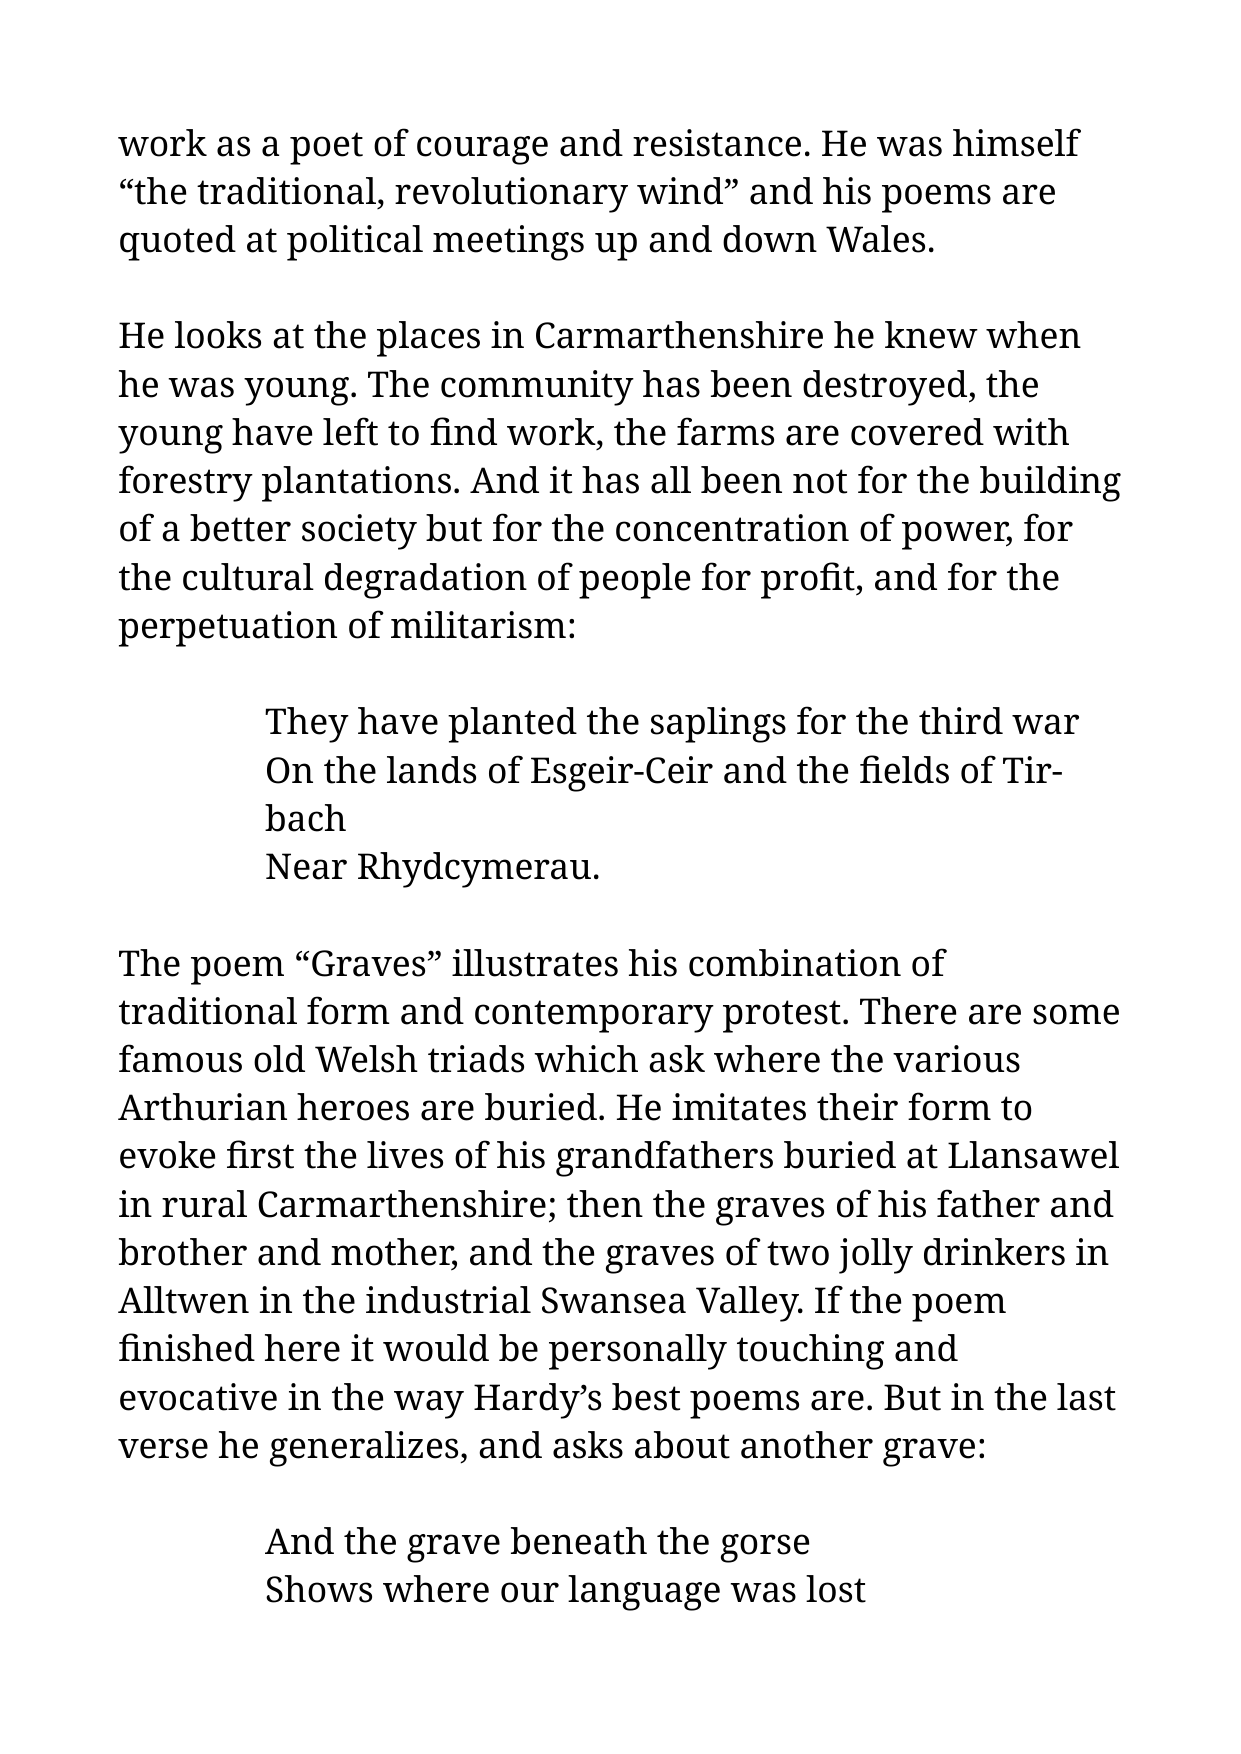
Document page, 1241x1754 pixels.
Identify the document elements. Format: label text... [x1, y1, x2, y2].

text work as a poet of courage and resistance. He was himself “the traditional, revolutionary wind” and his poems are quoted at political meetings up and down Wales. [118, 118, 1122, 263]
text He looks at the places in Carmarthenshire he knew when he was young. The community has been destroyed, the young have left to find work, the farms are covered with forestry plantations. And it has all been not for the building of a better society but for the concentration of power, for the cultural degradation of people for profit, and for the perpetuation of militarism: [118, 311, 1122, 649]
text The poem “Graves” illustrates his combination of traditional form and contemporary protest. There are some famous old Welsh triads which ask where the various Arthurian heroes are buried. He imitates their form to evoke first the lives of his grandfathers buried at Llansawel in rural Carmarthenshire; then the graves of his father and brother and mother, and the graves of two jolly drinkers in Alltwen in the industrial Swansea Valley. If the poem finished here it would be personally touching and evocative in the way Hardy’s best poems are. But in the last verse he generalizes, and asks about another grave: [118, 938, 1122, 1468]
text Shows where our language was lost [265, 1565, 1122, 1613]
text They have planted the saplings for the third war [265, 697, 1122, 745]
text And the grave beneath the gorse [265, 1517, 1122, 1565]
text On the lands of Esgeir-Ceir and the fields of Tir-bach [265, 745, 1122, 842]
text Near Rhydcymerau. [265, 842, 1122, 890]
